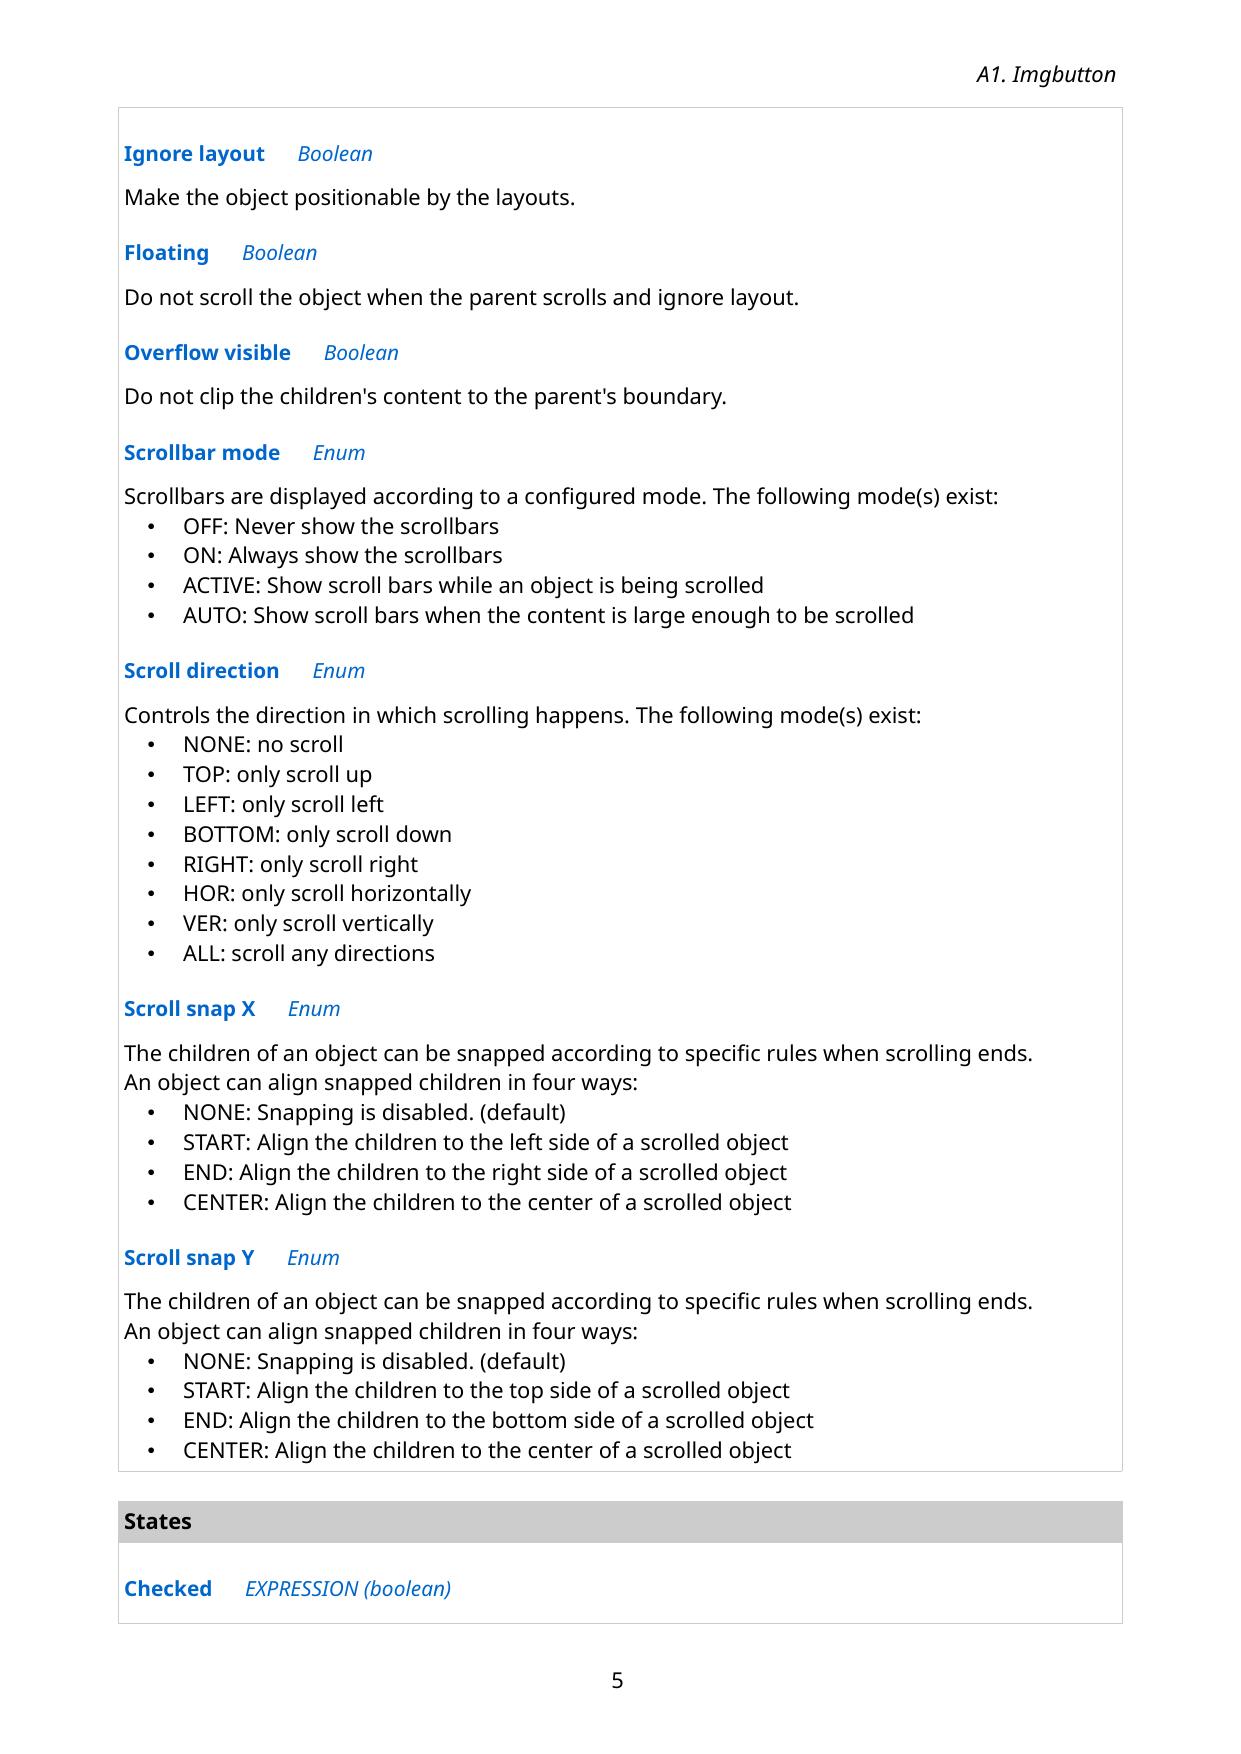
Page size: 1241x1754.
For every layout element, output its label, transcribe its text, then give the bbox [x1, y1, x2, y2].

table_header States [119, 1502, 1122, 1542]
table_cell Checked EXPRESSION (boolean) [119, 1543, 1122, 1623]
table_cell Ignore layout Boolean Make the object positionable by the layouts. Floating Boolean Do not scroll the object when the parent scrolls and ignore layout. Overflow visible Boolean Do not clip the children's content to the parent's boundary. Scrollbar mode Enum Scrollbars are displayed according to a configured mode. The following mode(s) exist: OFF: Never show the scrollbars ON: Always show the scrollbars ACTIVE: Show scroll bars while an object is being scrolled AUTO: Show scroll bars when the content is large enough to be scrolled Scroll direction Enum Controls the direction in which scrolling happens. The following mode(s) exist: NONE: no scroll TOP: only scroll up LEFT: only scroll left BOTTOM: only scroll down RIGHT: only scroll right HOR: only scroll horizontally VER: only scroll vertically ALL: scroll any directions Scroll snap X Enum The children of an object can be snapped according to specific rules when scrolling ends. An object can align snapped children in four ways: NONE: Snapping is disabled. (default) START: Align the children to the left side of a scrolled object END: Align the children to the right side of a scrolled object CENTER: Align the children to the center of a scrolled object Scroll snap Y Enum The children of an object can be snapped according to specific rules when scrolling ends. An object can align snapped children in four ways: NONE: Snapping is disabled. (default) START: Align the children to the top side of a scrolled object END: Align the children to the bottom side of a scrolled object CENTER: Align the children to the center of a scrolled object [119, 108, 1122, 1471]
